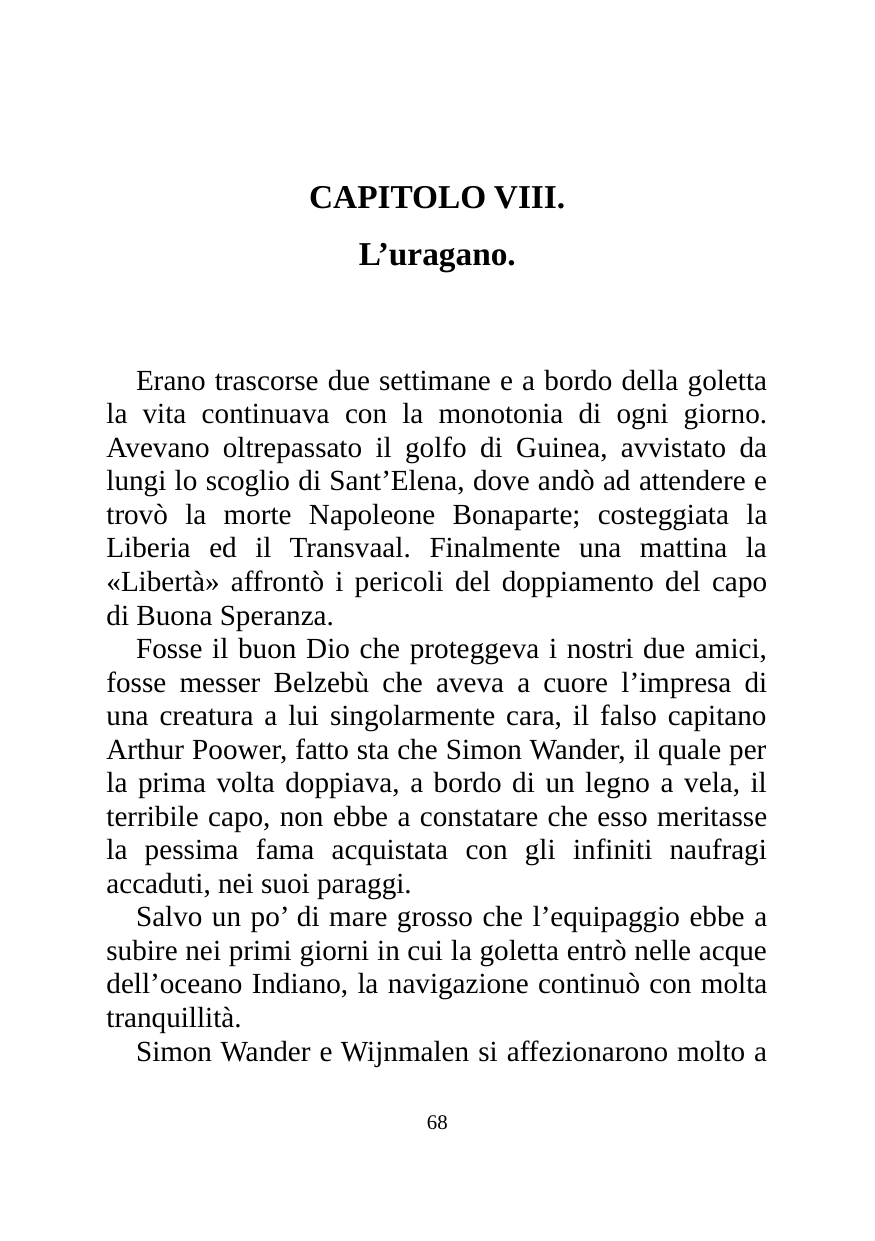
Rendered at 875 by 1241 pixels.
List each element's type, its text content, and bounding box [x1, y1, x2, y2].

subtitle CAPITOLO VIII. L’uragano. [106, 177, 768, 273]
text Salvo un po’ di mare grosso che l’equipaggio ebbe a subire nei primi giorni in cui la goletta entrò nelle acque dell’oceano Indiano, la navigazione continuò con molta tranquillità. [106, 899, 768, 1034]
text Simon Wander e Wijnmalen si affezionarono molto a [106, 1034, 768, 1067]
text Erano trascorse due settimane e a bordo della goletta la vita continuava con la monotonia di ogni giorno. Avevano oltrepassato il golfo di Guinea, avvistato da lungi lo scoglio di Sant’Elena, dove andò ad attendere e trovò la morte Napoleone Bonaparte; costeggiata la Liberia ed il Transvaal. Finalmente una mattina la «Libertà» affrontò i pericoli del doppiamento del capo di Buona Speranza. [106, 363, 768, 631]
text Fosse il buon Dio che proteggeva i nostri due amici, fosse messer Belzebù che aveva a cuore l’impresa di una creatura a lui singolarmente cara, il falso capitano Arthur Poower, fatto sta che Simon Wander, il quale per la prima volta doppiava, a bordo di un legno a vela, il terribile capo, non ebbe a constatare che esso meritasse la pessima fama acquistata con gli infiniti naufragi accaduti, nei suoi paraggi. [106, 631, 768, 899]
